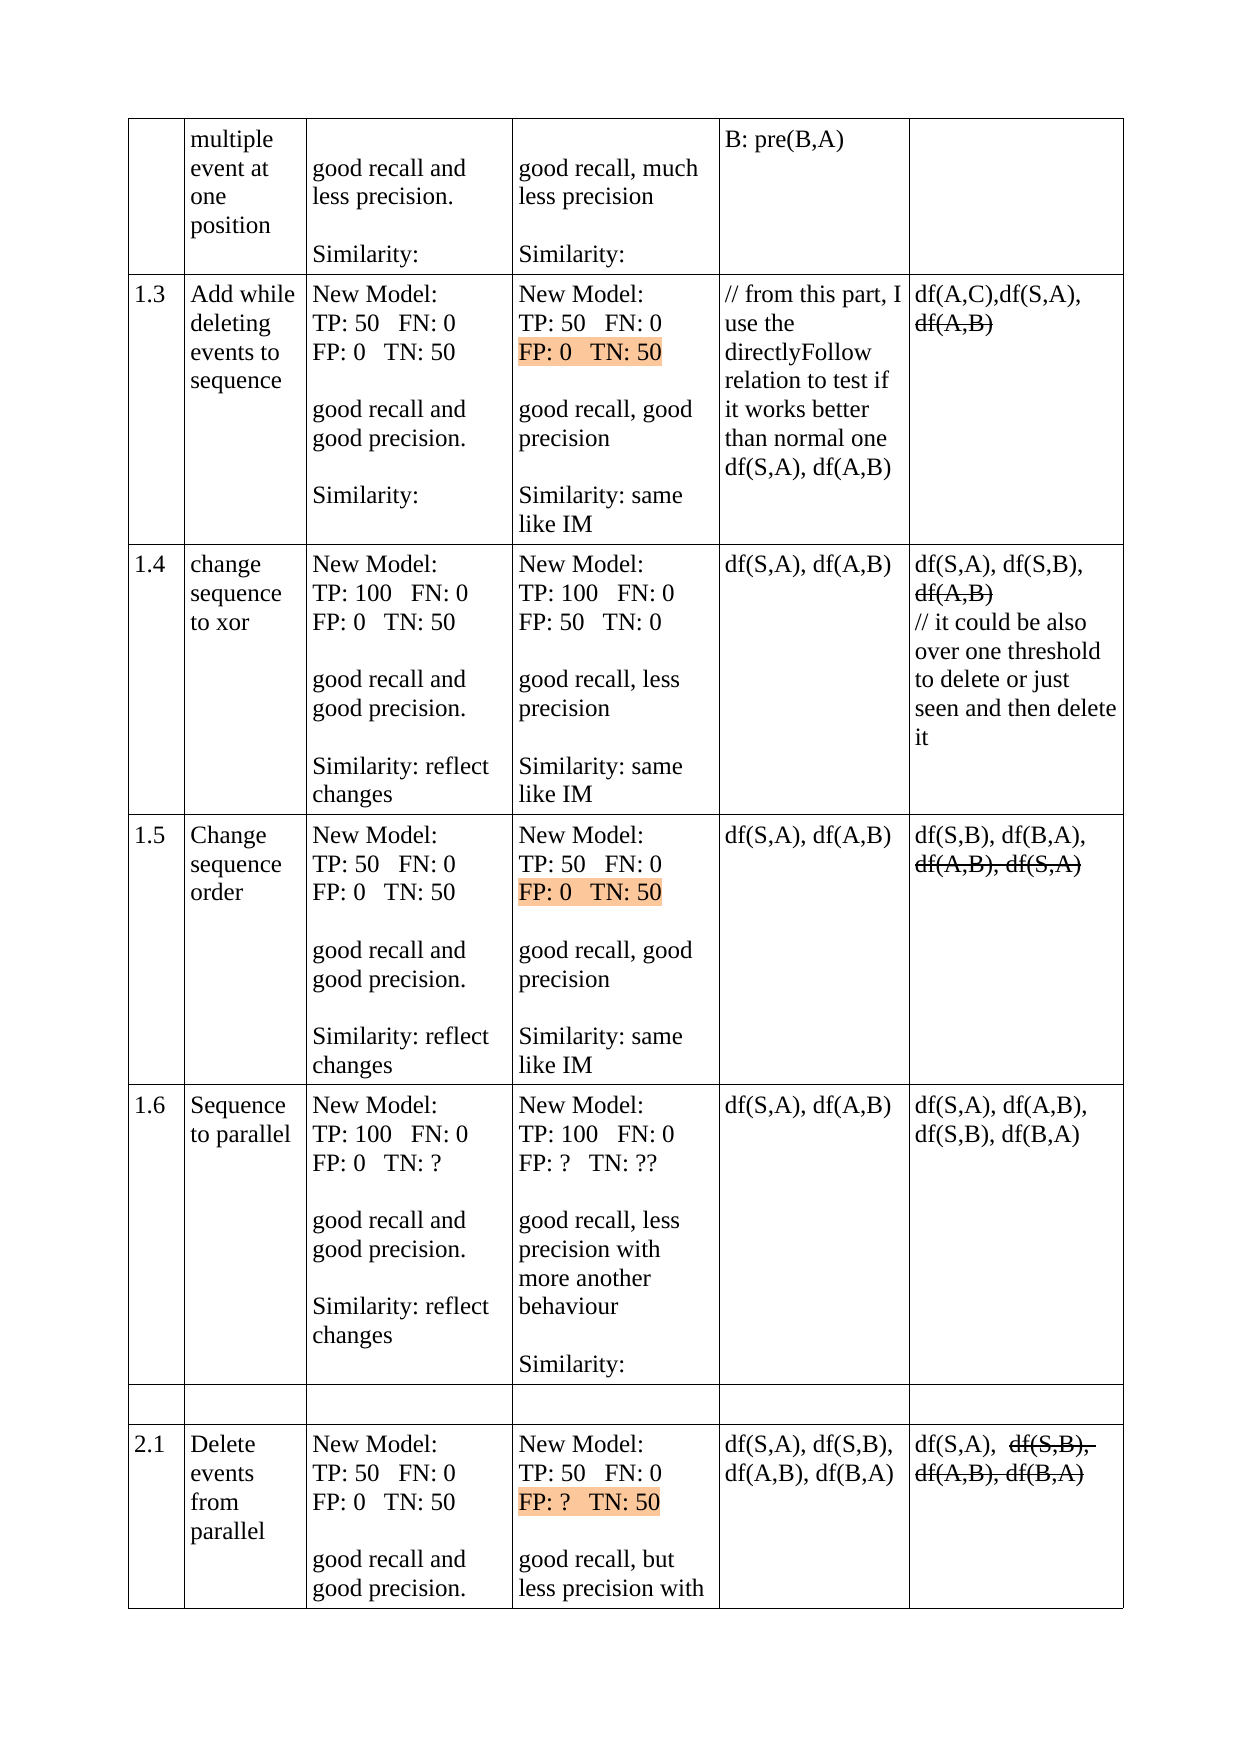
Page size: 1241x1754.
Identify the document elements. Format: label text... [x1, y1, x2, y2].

table_cell New Model: TP: 100 FN: 0 FP: ? TN: ?? good recall, less precision with more another behaviour Similarity: [513, 1085, 719, 1383]
table_cell [720, 1385, 909, 1424]
table_cell New Model: TP: 50 FN: 0 FP: 0 TN: 50 good recall and good precision. [307, 1425, 512, 1608]
table_cell New Model: TP: 50 FN: 0 FP: 0 TN: 50 good recall and good precision. Similarity: [307, 275, 512, 544]
table_cell [185, 1385, 306, 1424]
table_cell [129, 1385, 184, 1424]
table_cell 1.6 [129, 1085, 184, 1383]
table_cell good recall, much less precision Similarity: [513, 119, 719, 273]
table_cell Change sequence order [185, 815, 306, 1084]
table_cell df(S,A), df(A,B), df(S,B), df(B,A) [910, 1085, 1123, 1383]
table_cell B: pre(B,A) [720, 119, 909, 273]
table_cell 1.5 [129, 815, 184, 1084]
table_cell New Model: TP: 100 FN: 0 FP: 50 TN: 0 good recall, less precision Similarity: same like IM [513, 545, 719, 814]
table_cell [513, 1385, 719, 1424]
table_cell df(S,A), df(A,B) [720, 545, 909, 814]
table_cell New Model: TP: 50 FN: 0 FP: ? TN: 50 good recall, but less precision with [513, 1425, 719, 1608]
table_cell df(S,B), df(B,A), df(A,B), df(S,A) [910, 815, 1123, 1084]
table_cell [307, 1385, 512, 1424]
table_cell df(S,A), df(S,B), df(A,B) // it could be also over one threshold to delete or just seen and then delete it [910, 545, 1123, 814]
table_cell 1.3 [129, 275, 184, 544]
table_cell New Model: TP: 50 FN: 0 FP: 0 TN: 50 good recall, good precision Similarity: same like IM [513, 815, 719, 1084]
table_cell 2.1 [129, 1425, 184, 1608]
table_cell Delete events from parallel [185, 1425, 306, 1608]
table_cell change sequence to xor [185, 545, 306, 814]
table_cell Add while deleting events to sequence [185, 275, 306, 544]
table_cell New Model: TP: 50 FN: 0 FP: 0 TN: 50 good recall and good precision. Similarity: reflect changes [307, 815, 512, 1084]
table_cell Sequence to parallel [185, 1085, 306, 1383]
table_cell [129, 119, 184, 273]
table_cell df(S,A), df(S,B), df(A,B), df(B,A) [910, 1425, 1123, 1608]
table_cell // from this part, I use the directlyFollow relation to test if it works better than normal one df(S,A), df(A,B) [720, 275, 909, 544]
table_cell New Model: TP: 100 FN: 0 FP: 0 TN: 50 good recall and good precision. Similarity: reflect changes [307, 545, 512, 814]
table_cell [910, 119, 1123, 273]
table_cell 1.4 [129, 545, 184, 814]
table_cell df(S,A), df(A,B) [720, 1085, 909, 1383]
table_cell New Model: TP: 50 FN: 0 FP: 0 TN: 50 good recall, good precision Similarity: same like IM [513, 275, 719, 544]
table_cell df(A,C),df(S,A), df(A,B) [910, 275, 1123, 544]
table_cell [910, 1385, 1123, 1424]
table_cell New Model: TP: 100 FN: 0 FP: 0 TN: ? good recall and good precision. Similarity: reflect changes [307, 1085, 512, 1383]
table_cell df(S,A), df(A,B) [720, 815, 909, 1084]
table_cell multiple event at one position [185, 119, 306, 273]
table_cell good recall and less precision. Similarity: [307, 119, 512, 273]
table_cell df(S,A), df(S,B), df(A,B), df(B,A) [720, 1425, 909, 1608]
